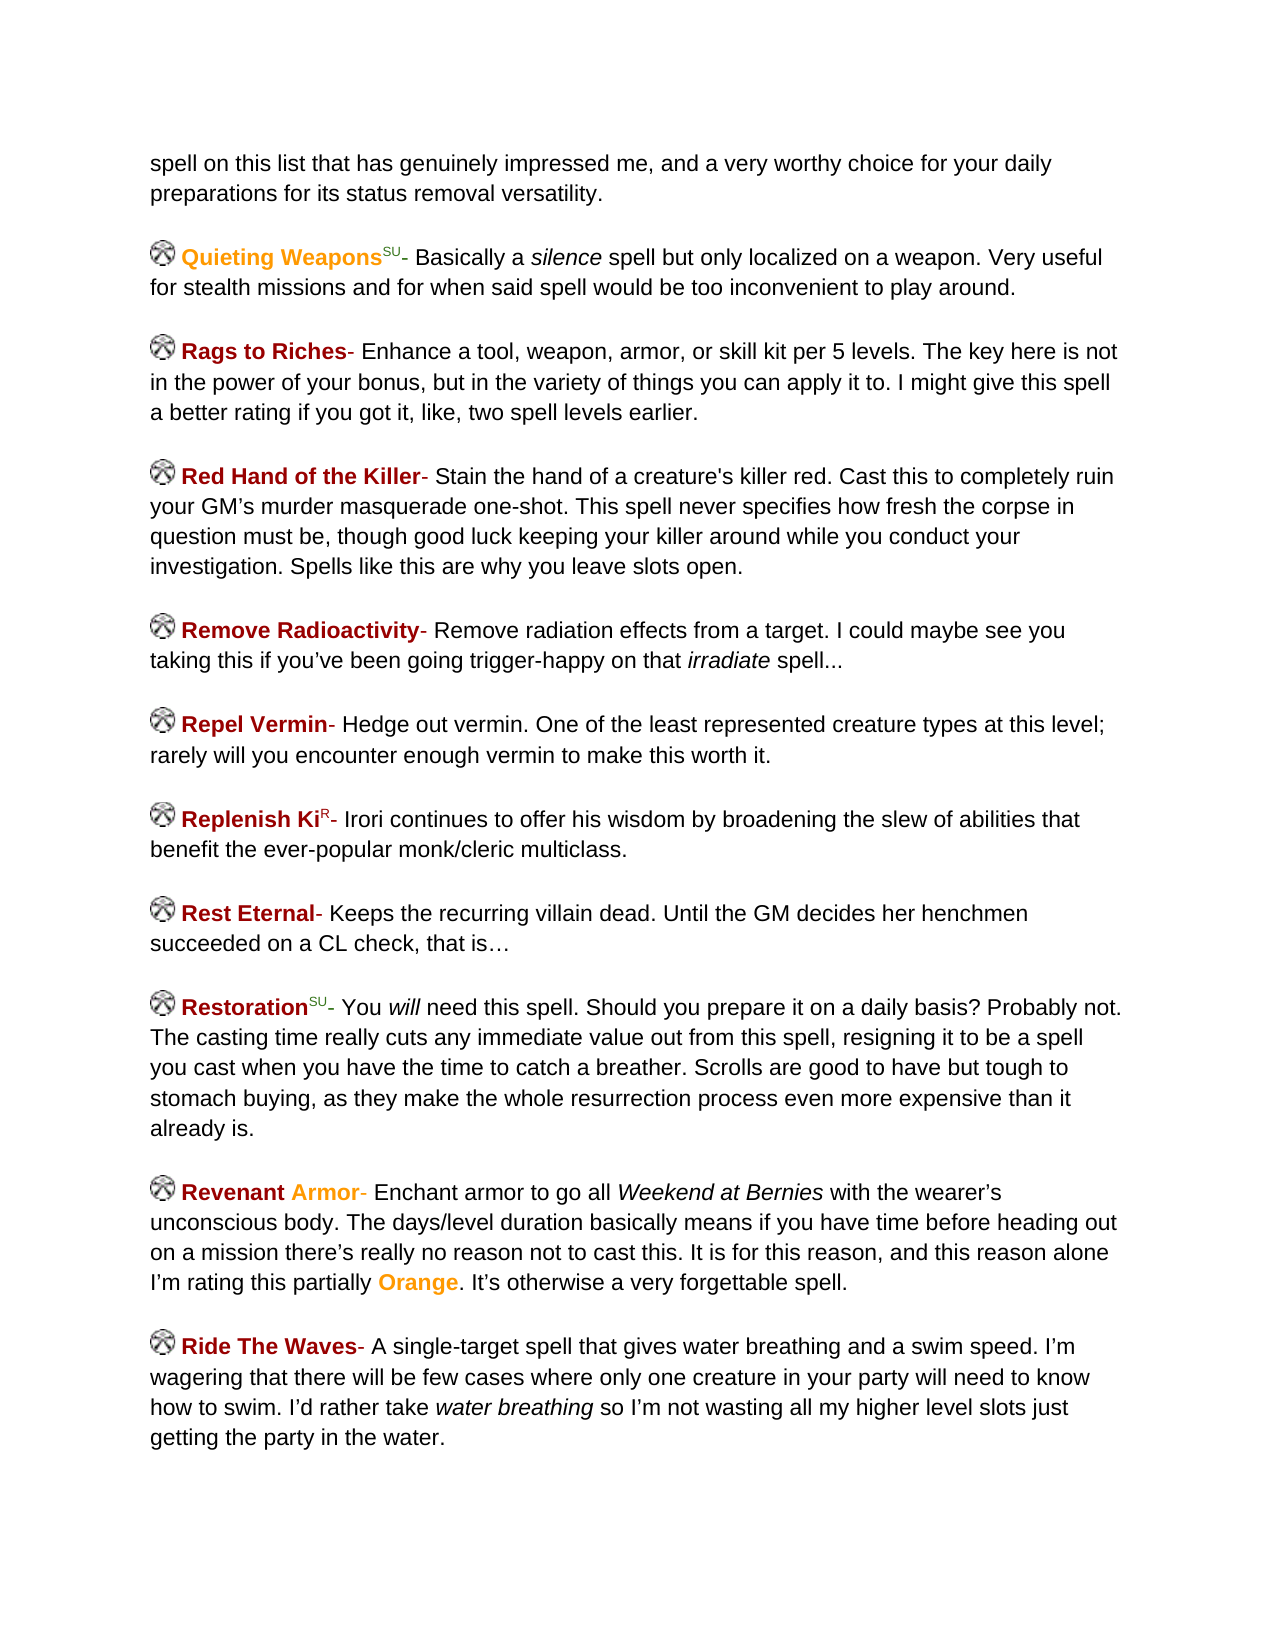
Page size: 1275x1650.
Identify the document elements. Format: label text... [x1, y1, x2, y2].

text Repel Vermin- Hedge out vermin. One of the least represented creature types at this level; rarely will you encounter enough vermin to make this worth it. [150, 708, 1125, 768]
text Revenant Armor- Enchant armor to go all Weekend at Bernies with the wearer’s unconscious body. The days/level duration basically means if you have time before heading out on a mission there’s really no reason not to cast this. It is for this reason, and this reason alone I’m rating this partially Orange. It’s otherwise a very forgettable spell. [150, 1175, 1125, 1296]
picture [150, 334, 175, 360]
picture [150, 802, 175, 827]
picture [150, 613, 175, 639]
text Rest Eternal- Keeps the recurring villain dead. Until the GM decides her henchmen succeeded on a CL check, that is… [150, 896, 1125, 956]
picture [150, 459, 175, 485]
picture [150, 240, 175, 266]
text Rags to Riches- Enhance a tool, weapon, armor, or skill kit per 5 levels. The key here is not in the power of your bonus, but in the variety of things you can apply it to. I might give this spell a better rating if you got it, like, two spell levels earlier. [150, 335, 1125, 425]
text spell on this list that has genuinely impressed me, and a very worthy choice for your daily preparations for its status removal versatility. [150, 150, 1125, 207]
picture [150, 896, 175, 922]
text Quieting WeaponsSU- Basically a silence spell but only localized on a weapon. Very useful for stealth missions and for when said spell would be too inconvenient to play around. [150, 241, 1125, 301]
picture [150, 707, 175, 733]
text Ride The Waves- A single-target spell that gives water breathing and a swim speed. I’m wagering that there will be few cases where only one creature in your party will need to know how to swim. I’d rather take water breathing so I’m not wasting all my higher level slots just getting the party in the water. [150, 1330, 1125, 1450]
text Red Hand of the Killer- Stain the hand of a creature's killer red. Cast this to completely ruin your GM’s murder masquerade one-shot. This spell never specifies how fresh the corpse in question must be, though good luck keeping your killer around while you conduct your investigation. Spells like this are why you leave slots open. [150, 459, 1125, 580]
text Replenish KiR- Irori continues to offer his wisdom by broadening the slew of abilities that benefit the ever-popular monk/cleric multiclass. [150, 802, 1125, 862]
picture [150, 1175, 175, 1201]
picture [150, 990, 175, 1016]
text RestorationSU- You will need this spell. Should you prepare it on a daily basis? Probably not. The casting time really cuts any immediate value out from this spell, resigning it to be a spell you cast when you have the time to catch a breather. Scrolls are good to have but tough to stomach buying, as they make the whole resurrection process even more expensive than it already is. [150, 990, 1125, 1141]
text Remove Radioactivity- Remove radiation effects from a target. I could maybe see you taking this if you’ve been going trigger-happy on that irradiate spell... [150, 614, 1125, 674]
picture [150, 1329, 175, 1355]
